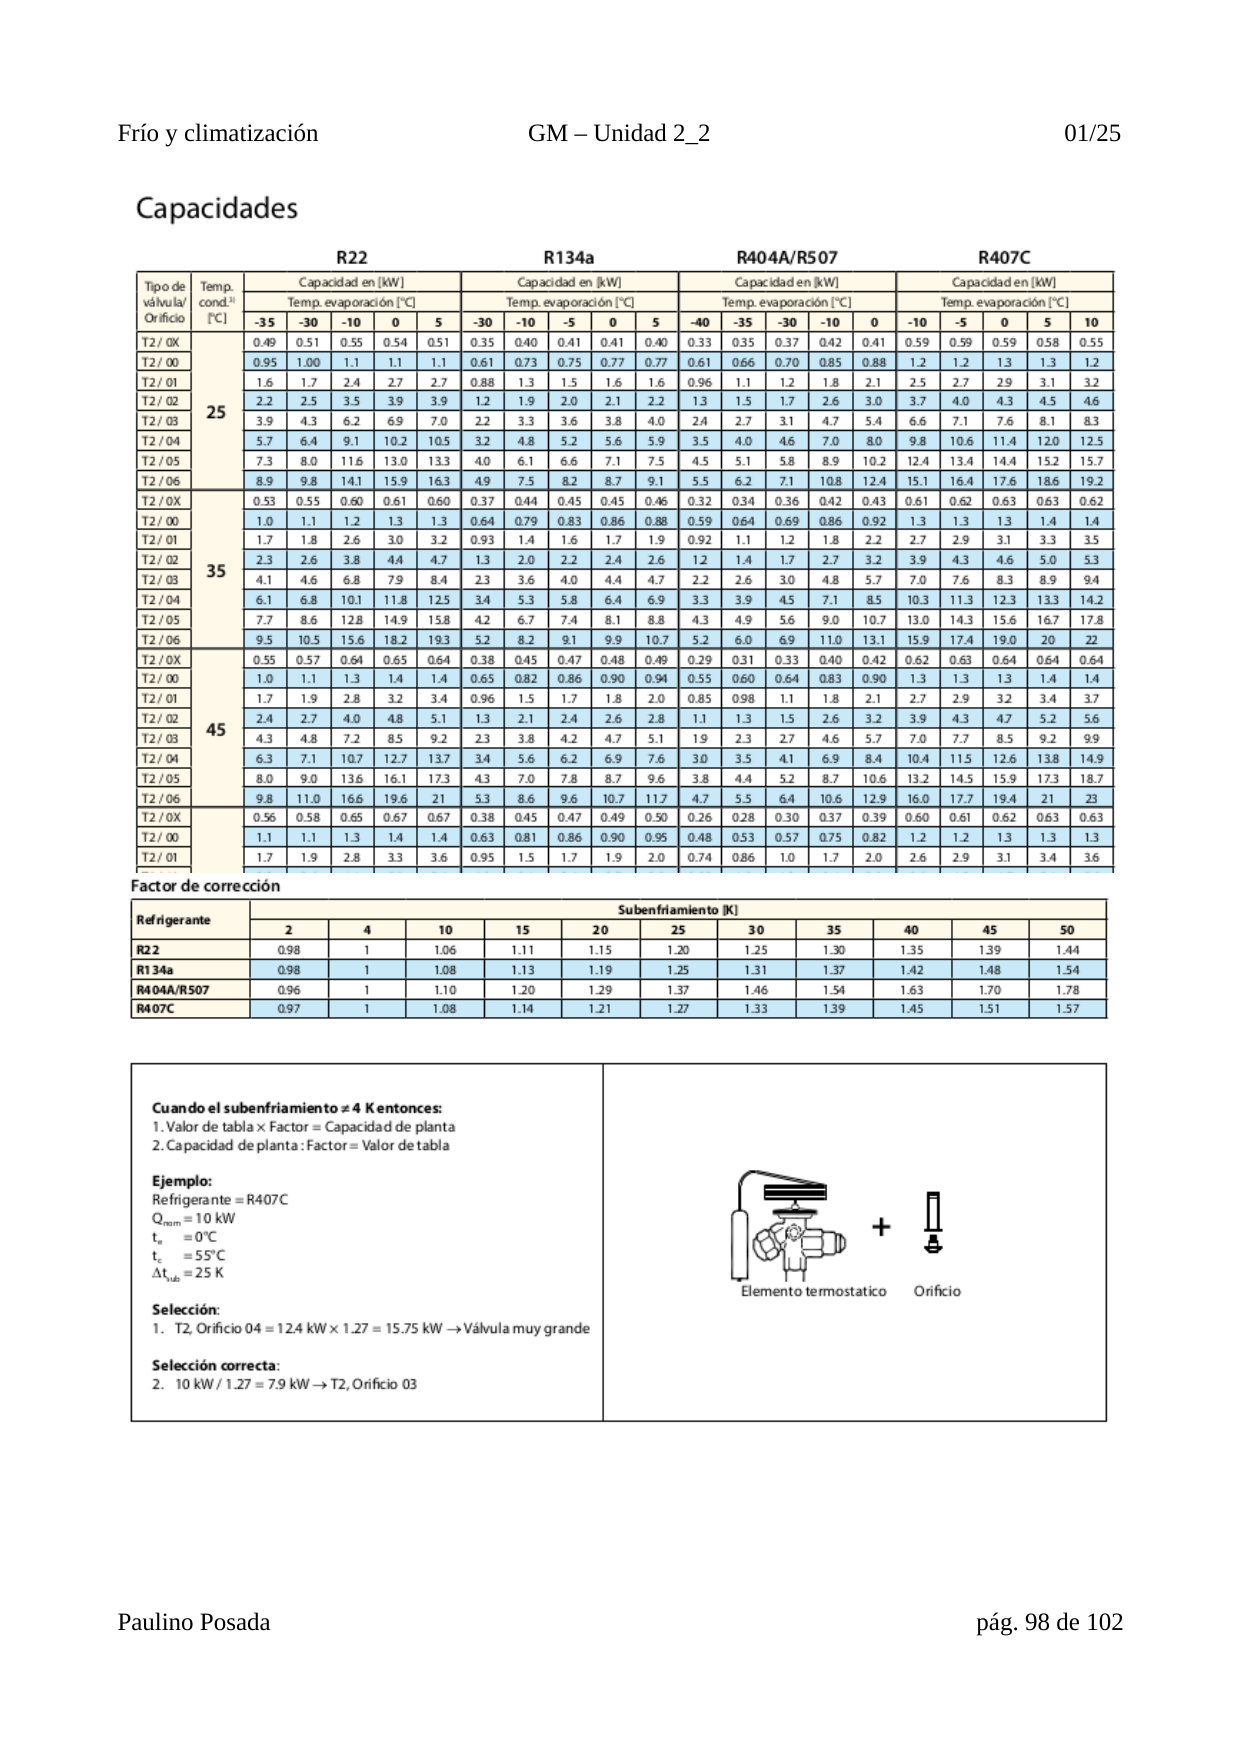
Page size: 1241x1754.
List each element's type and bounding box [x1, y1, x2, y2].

picture [118, 191, 1127, 1435]
